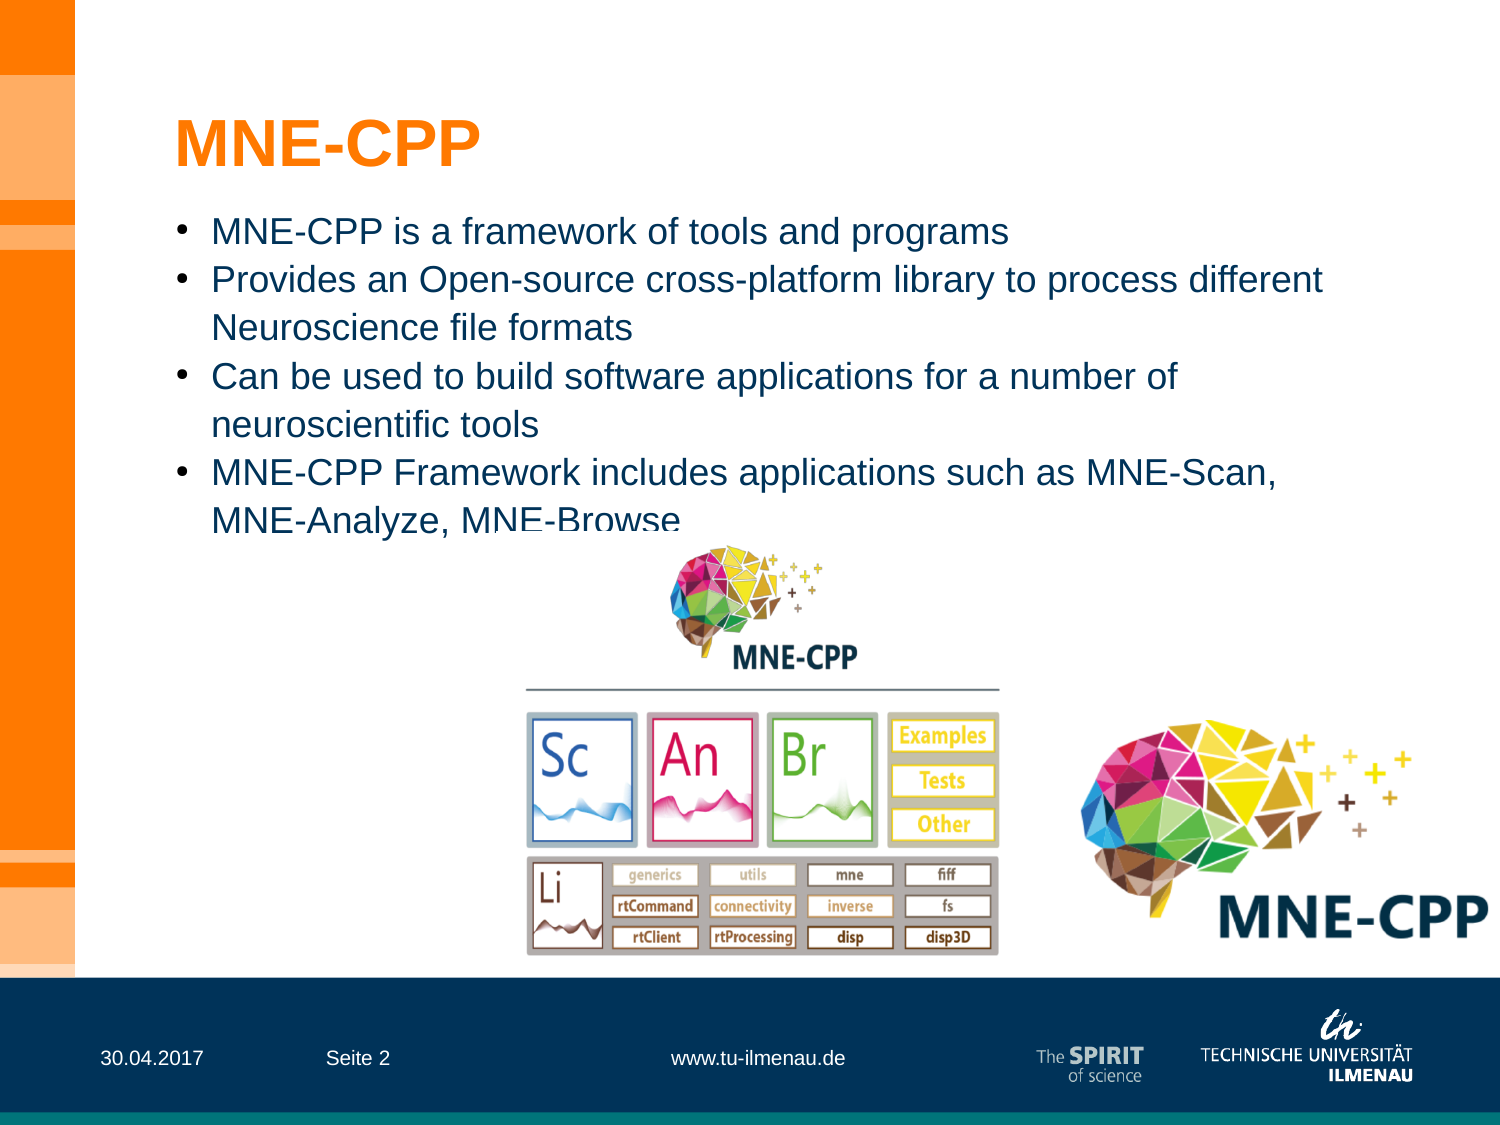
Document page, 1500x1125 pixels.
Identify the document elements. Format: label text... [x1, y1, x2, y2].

slide_number 30.04.2017 [100, 1037, 276, 1088]
picture [496, 531, 1028, 975]
slide_number Seite <Foliennummer> [289, 1037, 427, 1088]
picture [1062, 720, 1494, 973]
picture [1033, 1040, 1147, 1085]
picture [1200, 1009, 1413, 1082]
footer www.tu-ilmenau.de [644, 1037, 858, 1088]
text_box MNE-CPP is a framework of tools and programs Provides an Open-source cross-platform library to process different Neuroscience file formats Can be used to build software applications for a number of neuroscientific tools MNE-CPP Framework includes applications such as MNE-Scan, MNE-Analyze, MNE-Browse [160, 196, 1397, 544]
text_box MNE-CPP [174, 99, 1413, 188]
